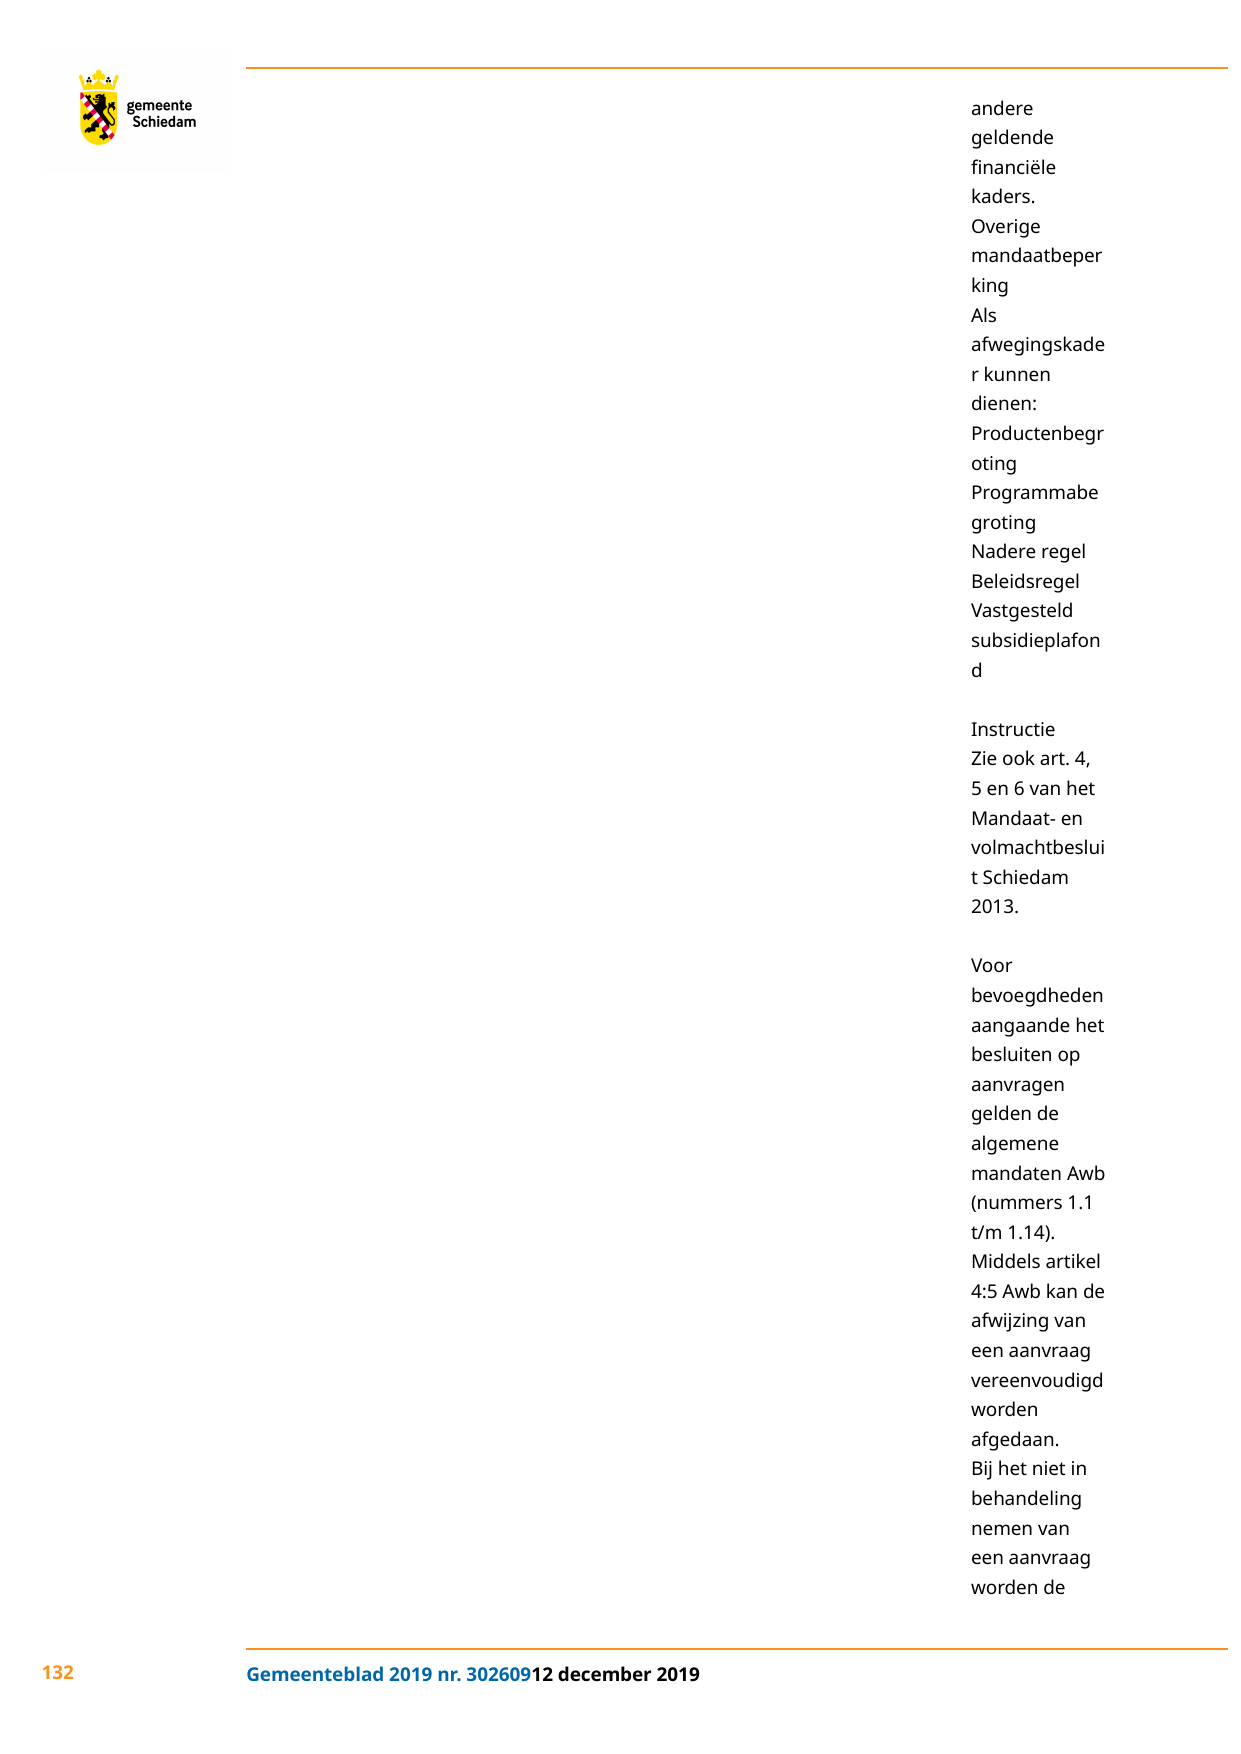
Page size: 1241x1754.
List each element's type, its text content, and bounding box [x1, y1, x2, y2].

table_cell [248, 95, 293, 1600]
table_cell [655, 95, 700, 1600]
table_cell [835, 95, 971, 1600]
table_cell [293, 95, 654, 1600]
table_cell [700, 95, 835, 1600]
table_cell andere geldende financiële kaders. Overige mandaatbeperking Als afwegingskader kunnen dienen: Productenbegroting Programmabegroting Nadere regel Beleidsregel Vastgesteld subsidieplafond Instructie Zie ook art. 4, 5 en 6 van het Mandaat- en volmachtbesluit Schiedam 2013. Voor bevoegdheden aangaande het besluiten op aanvragen gelden de algemene mandaten Awb (nummers 1.1 t/m 1.14). Middels artikel 4:5 Awb kan de afwijzing van een aanvraag vereenvoudigd worden afgedaan. Bij het niet in behandeling nemen van een aanvraag worden de [971, 95, 1106, 1600]
picture [41, 47, 231, 172]
